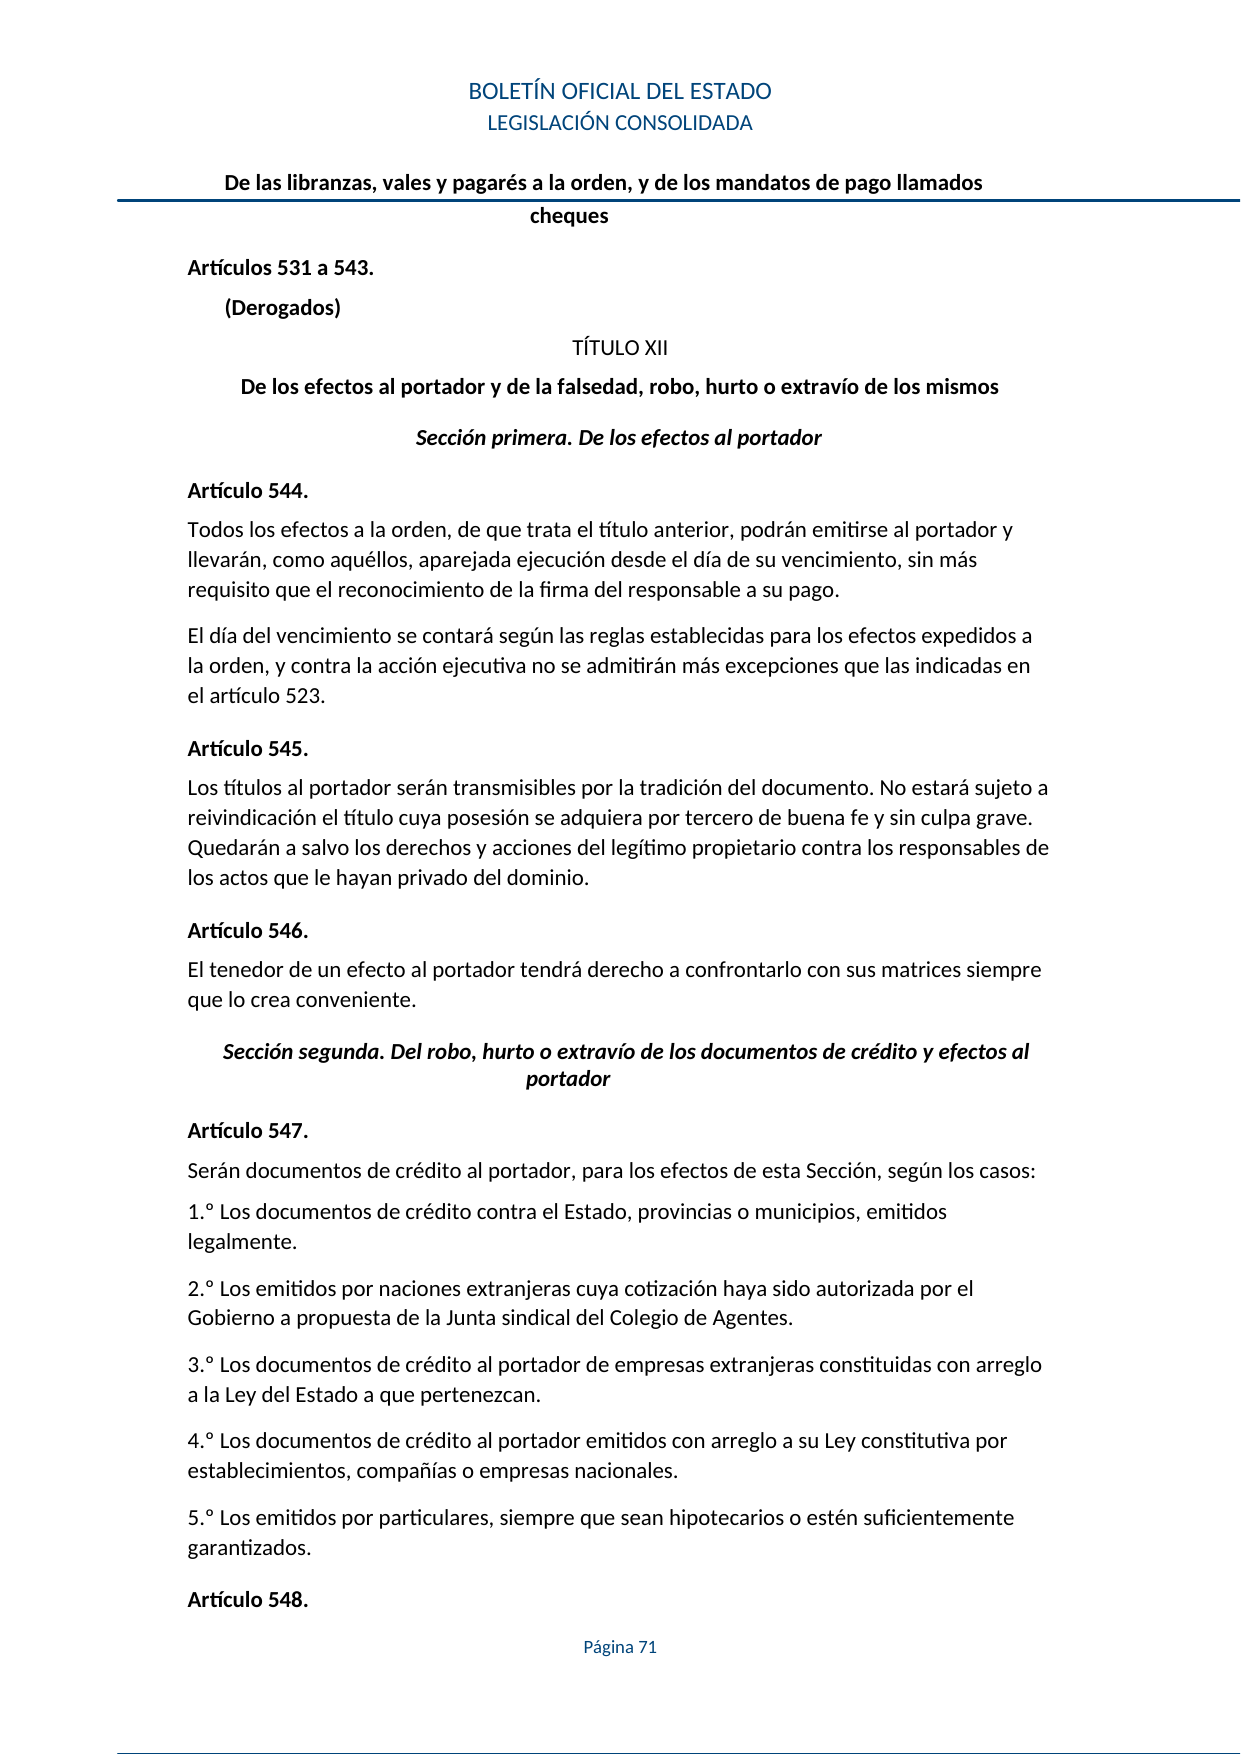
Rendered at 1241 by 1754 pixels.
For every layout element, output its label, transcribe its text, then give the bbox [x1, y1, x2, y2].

text Los títulos al portador serán transmisibles por la tradición del documento. No estará sujeto a reivindicación el título cuya posesión se adquiera por tercero de buena fe y sin culpa grave. Quedarán a salvo los derechos y acciones del legítimo propietario contra los responsables de los actos que le hayan privado del dominio. [187, 773, 1051, 891]
text Todos los efectos a la orden, de que trata el título anterior, podrán emitirse al portador y llevarán, como aquéllos, aparejada ejecución desde el día de su vencimiento, sin más requisito que el reconocimiento de la firma del responsable a su pago. [187, 515, 1051, 603]
text cheques [224, 202, 1051, 230]
text Sección segunda. Del robo, hurto o extravío de los documentos de crédito y efectos al portador [223, 1038, 1051, 1093]
text El día del vencimiento se contará según las reglas establecidas para los efectos expedidos a la orden, y contra la acción ejecutiva no se admitirán más excepciones que las indicadas en el artículo 523. [187, 622, 1051, 709]
text (Derogados) [224, 293, 1051, 321]
text 1.º Los documentos de crédito contra el Estado, provincias o municipios, emitidos legalmente. [187, 1197, 1051, 1255]
text De las libranzas, vales y pagarés a la orden, y de los mandatos de pago llamados [224, 168, 1051, 199]
text El tenedor de un efecto al portador tendrá derecho a confrontarlo con sus matrices siempre que lo crea conveniente. [187, 955, 1051, 1013]
text Sección primera. De los efectos al portador [189, 423, 1051, 451]
text 2.º Los emitidos por naciones extranjeras cuya cotización haya sido autorizada por el Gobierno a propuesta de la Junta sindical del Colegio de Agentes. [187, 1274, 1051, 1332]
text Artículo 544. [187, 476, 1051, 504]
text Serán documentos de crédito al portador, para los efectos de esta Sección, según los casos: [187, 1156, 1051, 1184]
text De los efectos al portador y de la falsedad, robo, hurto o extravío de los mismos [189, 372, 1051, 400]
text 5.º Los emitidos por particulares, siempre que sean hipotecarios o estén suficientemente garantizados. [187, 1503, 1051, 1561]
text 3.º Los documentos de crédito al portador de empresas extranjeras constituidas con arreglo a la Ley del Estado a que pertenezcan. [187, 1350, 1051, 1408]
text TÍTULO XII [208, 333, 1032, 361]
text Artículo 545. [187, 734, 1051, 762]
text 4.º Los documentos de crédito al portador emitidos con arreglo a su Ley constitutiva por establecimientos, compañías o empresas nacionales. [187, 1427, 1051, 1484]
text Artículo 546. [187, 916, 1051, 944]
text Artículos 531 a 543. [187, 253, 1051, 281]
text Artículo 547. [187, 1116, 1051, 1144]
text Artículo 548. [187, 1585, 1051, 1613]
